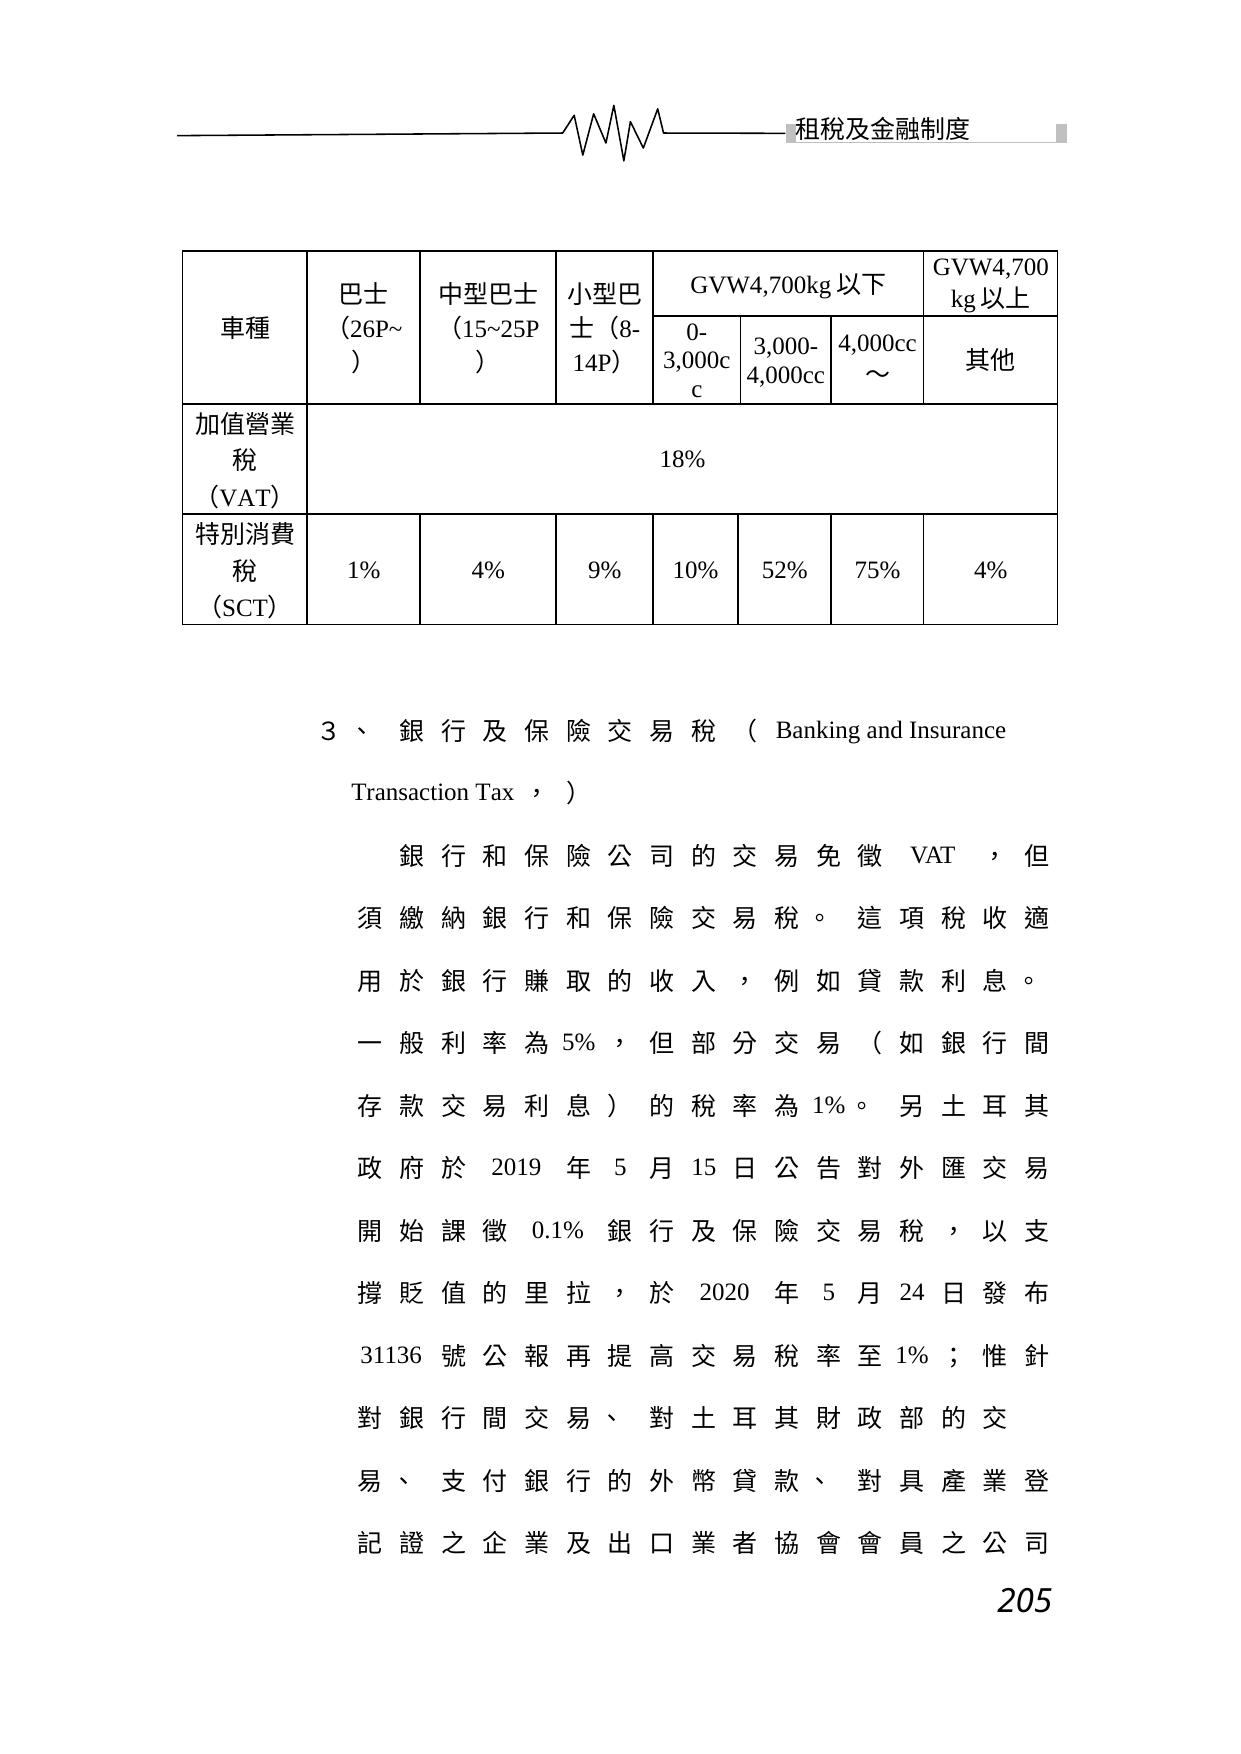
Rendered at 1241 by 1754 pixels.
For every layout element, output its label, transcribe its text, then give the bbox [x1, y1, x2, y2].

table_cell 特別消費稅（SCT） [183, 515, 306, 624]
table_cell 75% [832, 515, 923, 624]
text 銀行和保險公司的交易免徵VAT，但須繳納銀行和保險交易稅。這項稅收適用於銀行賺取的收入，例如貸款利息。一般利率為5%，但部分交易（如銀行間存款交易利息）的稅率為1%。另土耳其政府於2019年5月15日公告對外匯交易開始課徵0.1%銀行及保險交易稅，以支撐貶值的里拉，於2020年5月24日發布31136號公報再提高交易稅率至1%；惟針對銀行間交易、對土耳其財政部的交易、支付銀行的外幣貸款、對具產業登記證之企業及出口業者協會會員之公司 [330, 813, 1058, 1563]
table_cell 3,000-4,000cc [741, 317, 830, 403]
table_cell 10% [654, 515, 737, 624]
table_cell 18% [308, 405, 1057, 513]
table_cell 小型巴士（8-14P） [557, 252, 652, 403]
table_cell GVW4,700kg以下 [654, 252, 923, 315]
table_cell 0-3,000cc [654, 317, 740, 403]
table_cell 4% [421, 515, 555, 624]
text ３、銀行及保險交易稅（Banking and Insurance Transaction Tax，） [283, 688, 1058, 813]
table_cell 車種 [183, 252, 306, 403]
table_cell 巴士（26P~） [308, 252, 419, 403]
table_cell GVW4,700 kg以上 [924, 252, 1057, 315]
table_cell 52% [739, 515, 830, 624]
table_cell 1% [308, 515, 419, 624]
table_cell 4,000cc～ [832, 317, 923, 403]
table_cell 中型巴士（15~25P） [421, 252, 555, 403]
table_cell 其他 [924, 317, 1057, 403]
table_cell 9% [557, 515, 652, 624]
table_cell 加值營業稅 （VAT） [183, 405, 306, 513]
table_cell 4% [924, 515, 1057, 624]
